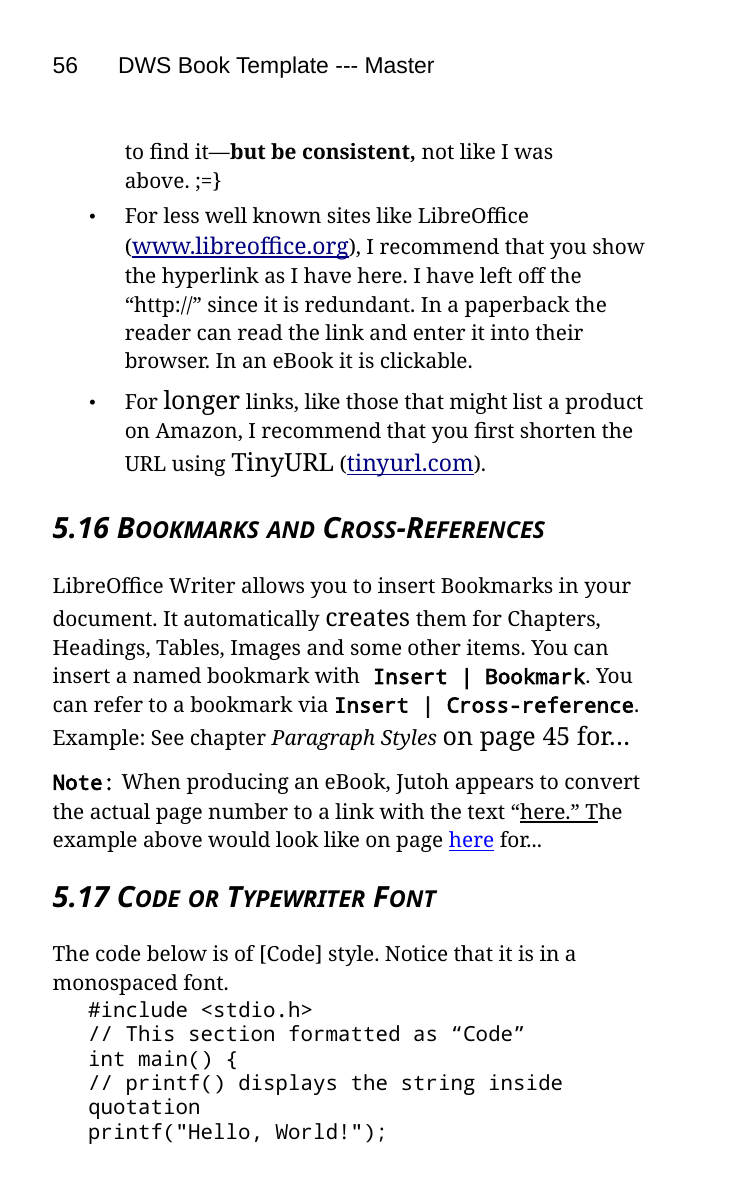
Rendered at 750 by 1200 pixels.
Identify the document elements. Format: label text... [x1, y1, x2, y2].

text The code below is of [Code] style. Notice that it is in a monospaced font. [52, 939, 645, 996]
subtitle Bookmarks and Cross-References [52, 507, 645, 547]
list to find it—but be consistent, not like I was above. ;=} [88, 137, 645, 194]
text // printf() displays the string inside quotation [88, 1071, 645, 1120]
text LibreOffice Writer allows you to insert Bookmarks in your document. It automatically creates them for Chapters, Headings, Tables, Images and some other items. You can insert a named bookmark with Insert | Bookmark. You can refer to a bookmark via Insert | Cross-reference. Example: See chapter Paragraph Styles on page 45 for… [52, 571, 645, 753]
list For less well known sites like LibreOffice (www.libreoffice.org), I recommend that you show the hyperlink as I have here. I have left off the “http://” since it is redundant. In a paperback the reader can read the link and enter it into their browser. In an eBook it is clickable. [88, 202, 645, 375]
text printf("Hello, World!"); [88, 1120, 645, 1144]
text // This section formatted as “Code” [88, 1022, 645, 1047]
text int main() { [88, 1047, 645, 1071]
list For longer links, like those that might list a product on Amazon, I recommend that you first shorten the URL using TinyURL (tinyurl.com). [88, 383, 645, 479]
text #include <stdio.h> [88, 998, 645, 1022]
subtitle Code or Typewriter Font [52, 876, 645, 916]
text Note: When producing an eBook, Jutoh appears to convert the actual page number to a link with the text “here.” The example above would look like on page here for... [52, 763, 645, 854]
